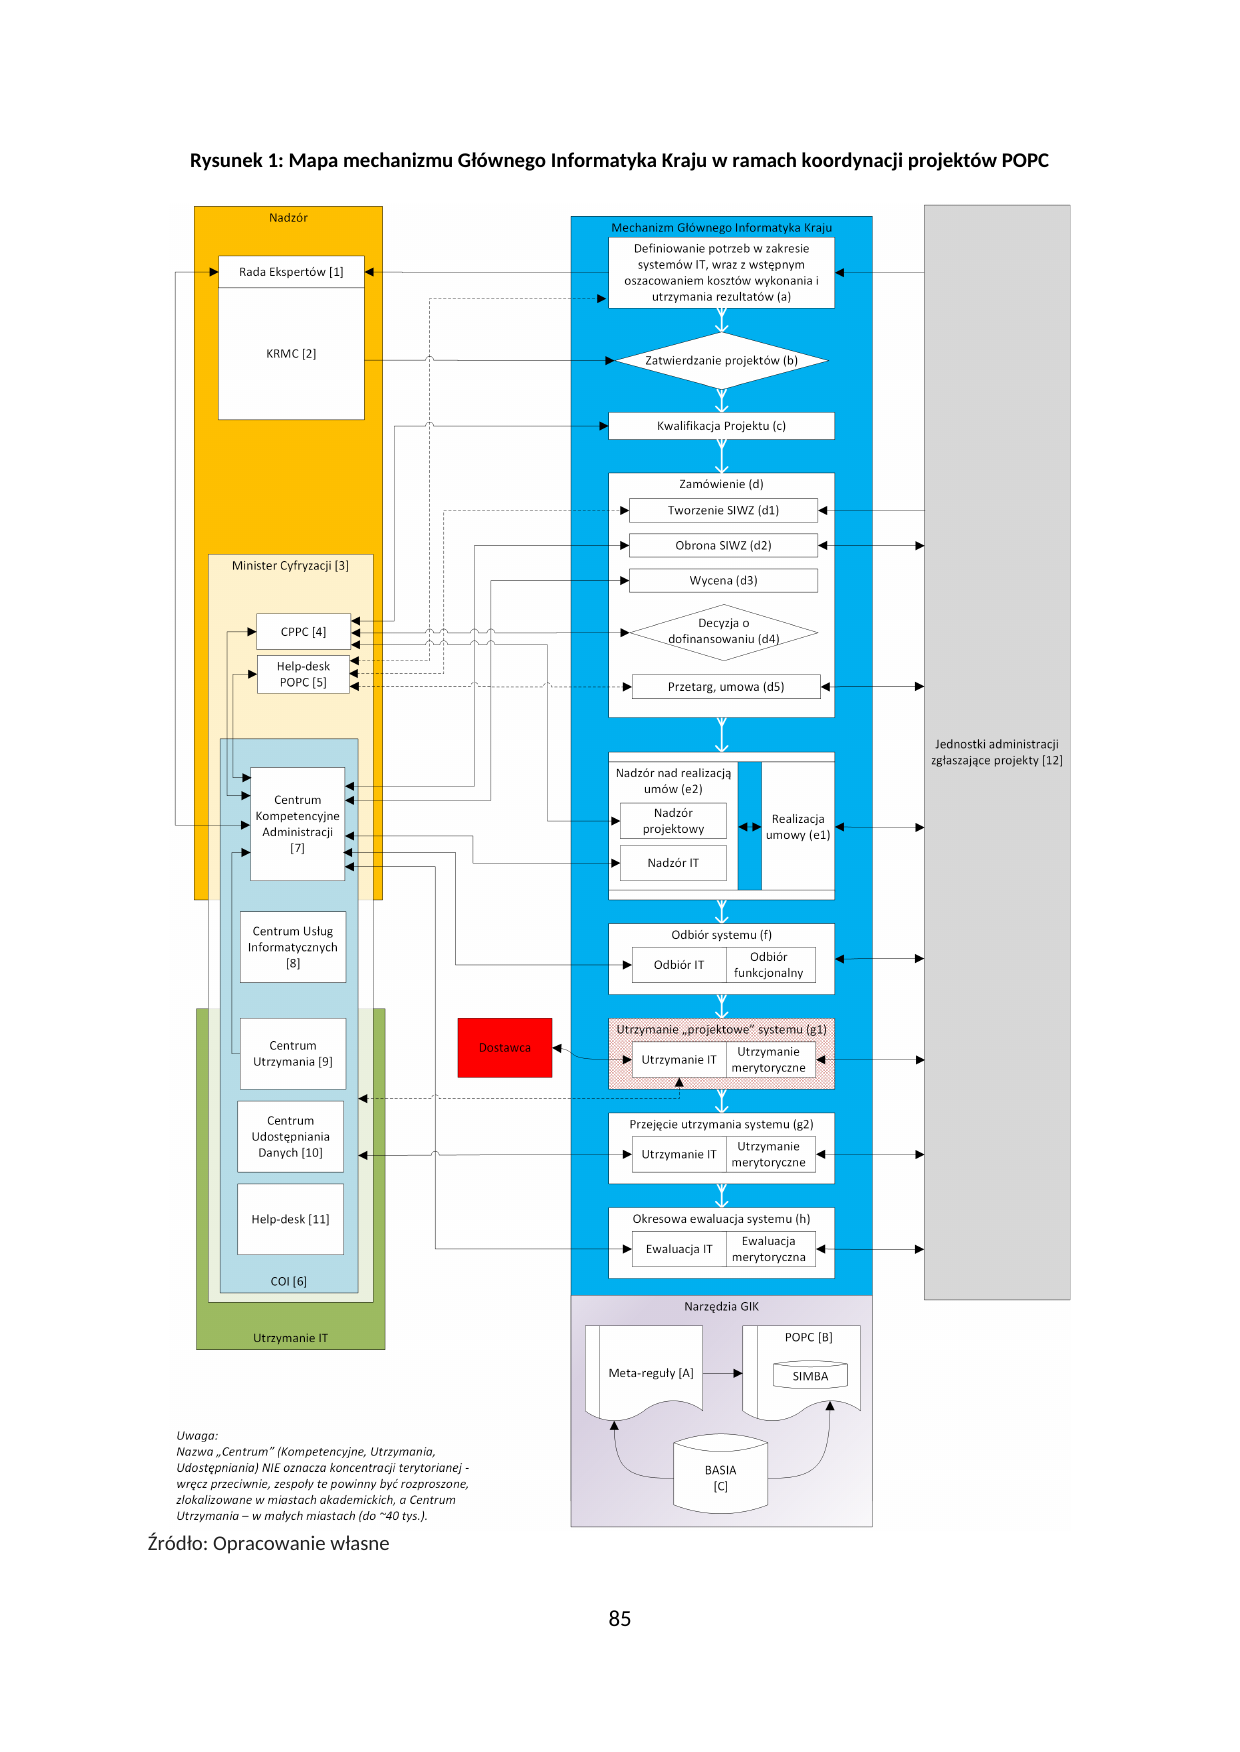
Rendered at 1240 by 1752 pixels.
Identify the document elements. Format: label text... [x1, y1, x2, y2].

text Rysunek 1: Mapa mechanizmu Głównego Informatyka Kraju w ramach koordynacji projektów POPC [148, 148, 1092, 173]
text Źródło: Opracowanie własne [148, 1530, 1092, 1556]
